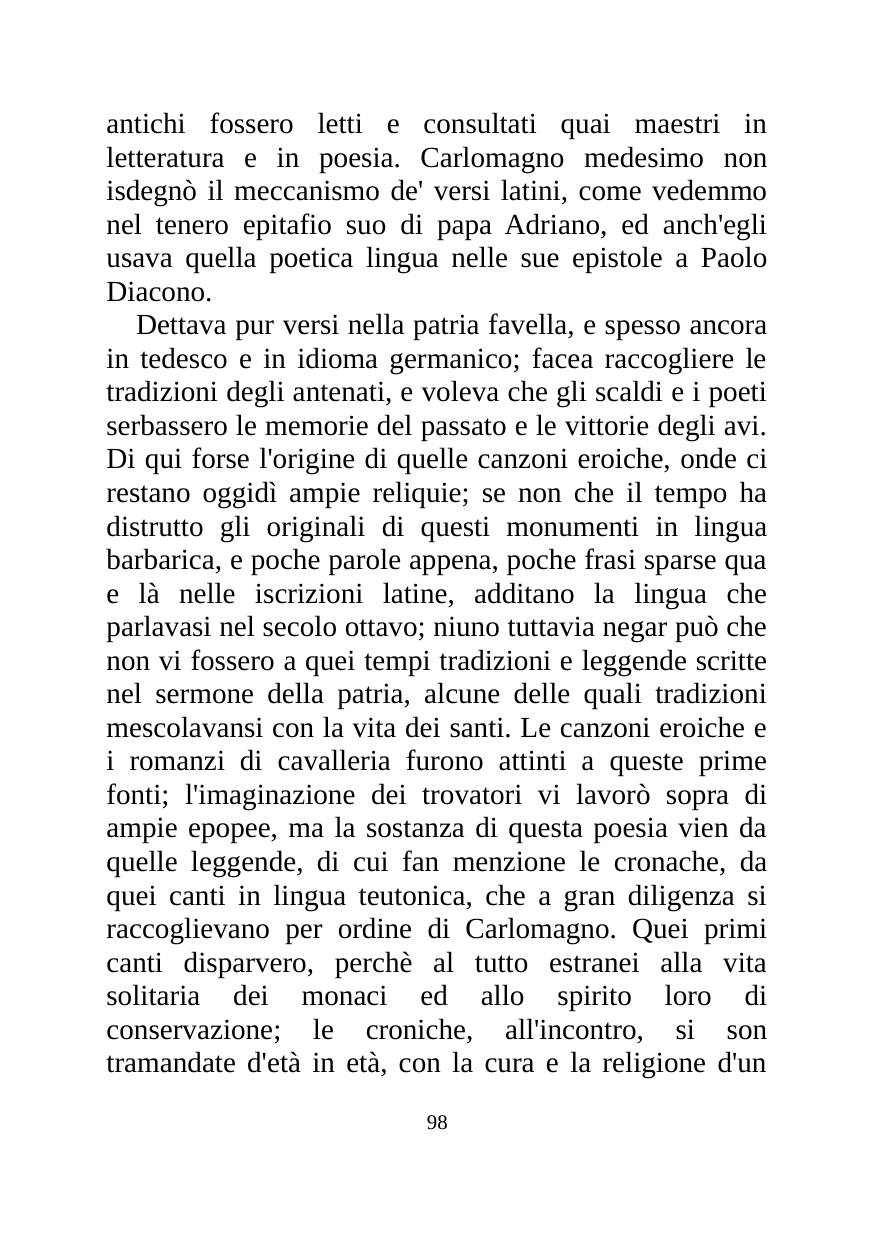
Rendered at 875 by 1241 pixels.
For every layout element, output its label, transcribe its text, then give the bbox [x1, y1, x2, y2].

text Dettava pur versi nella patria favella, e spesso ancora in tedesco e in idioma germanico; facea raccogliere le tradizioni degli antenati, e voleva che gli scaldi e i poeti serbassero le memorie del passato e le vittorie degli avi. Di qui forse l'origine di quelle canzoni eroiche, onde ci restano oggidì ampie reliquie; se non che il tempo ha distrutto gli originali di questi monumenti in lingua barbarica, e poche parole appena, poche frasi sparse qua e là nelle iscrizioni latine, additano la lingua che parlavasi nel secolo ottavo; niuno tuttavia negar può che non vi fossero a quei tempi tradizioni e leggende scritte nel sermone della patria, alcune delle quali tradizioni mescolavansi con la vita dei santi. Le canzoni eroiche e i romanzi di cavalleria furono attinti a queste prime fonti; l'imaginazione dei trovatori vi lavorò sopra di ampie epopee, ma la sostanza di questa poesia vien da quelle leggende, di cui fan menzione le cronache, da quei canti in lingua teutonica, che a gran diligenza si raccoglievano per ordine di Carlomagno. Quei primi canti disparvero, perchè al tutto estranei alla vita solitaria dei monaci ed allo spirito loro di conservazione; le croniche, all'incontro, si son tramandate d'età in età, con la cura e la religione d'un [106, 307, 768, 1079]
text antichi fossero letti e consultati quai maestri in letteratura e in poesia. Carlomagno medesimo non isdegnò il meccanismo de' versi latini, come vedemmo nel tenero epitafio suo di papa Adriano, ed anch'egli usava quella poetica lingua nelle sue epistole a Paolo Diacono. [106, 106, 768, 307]
